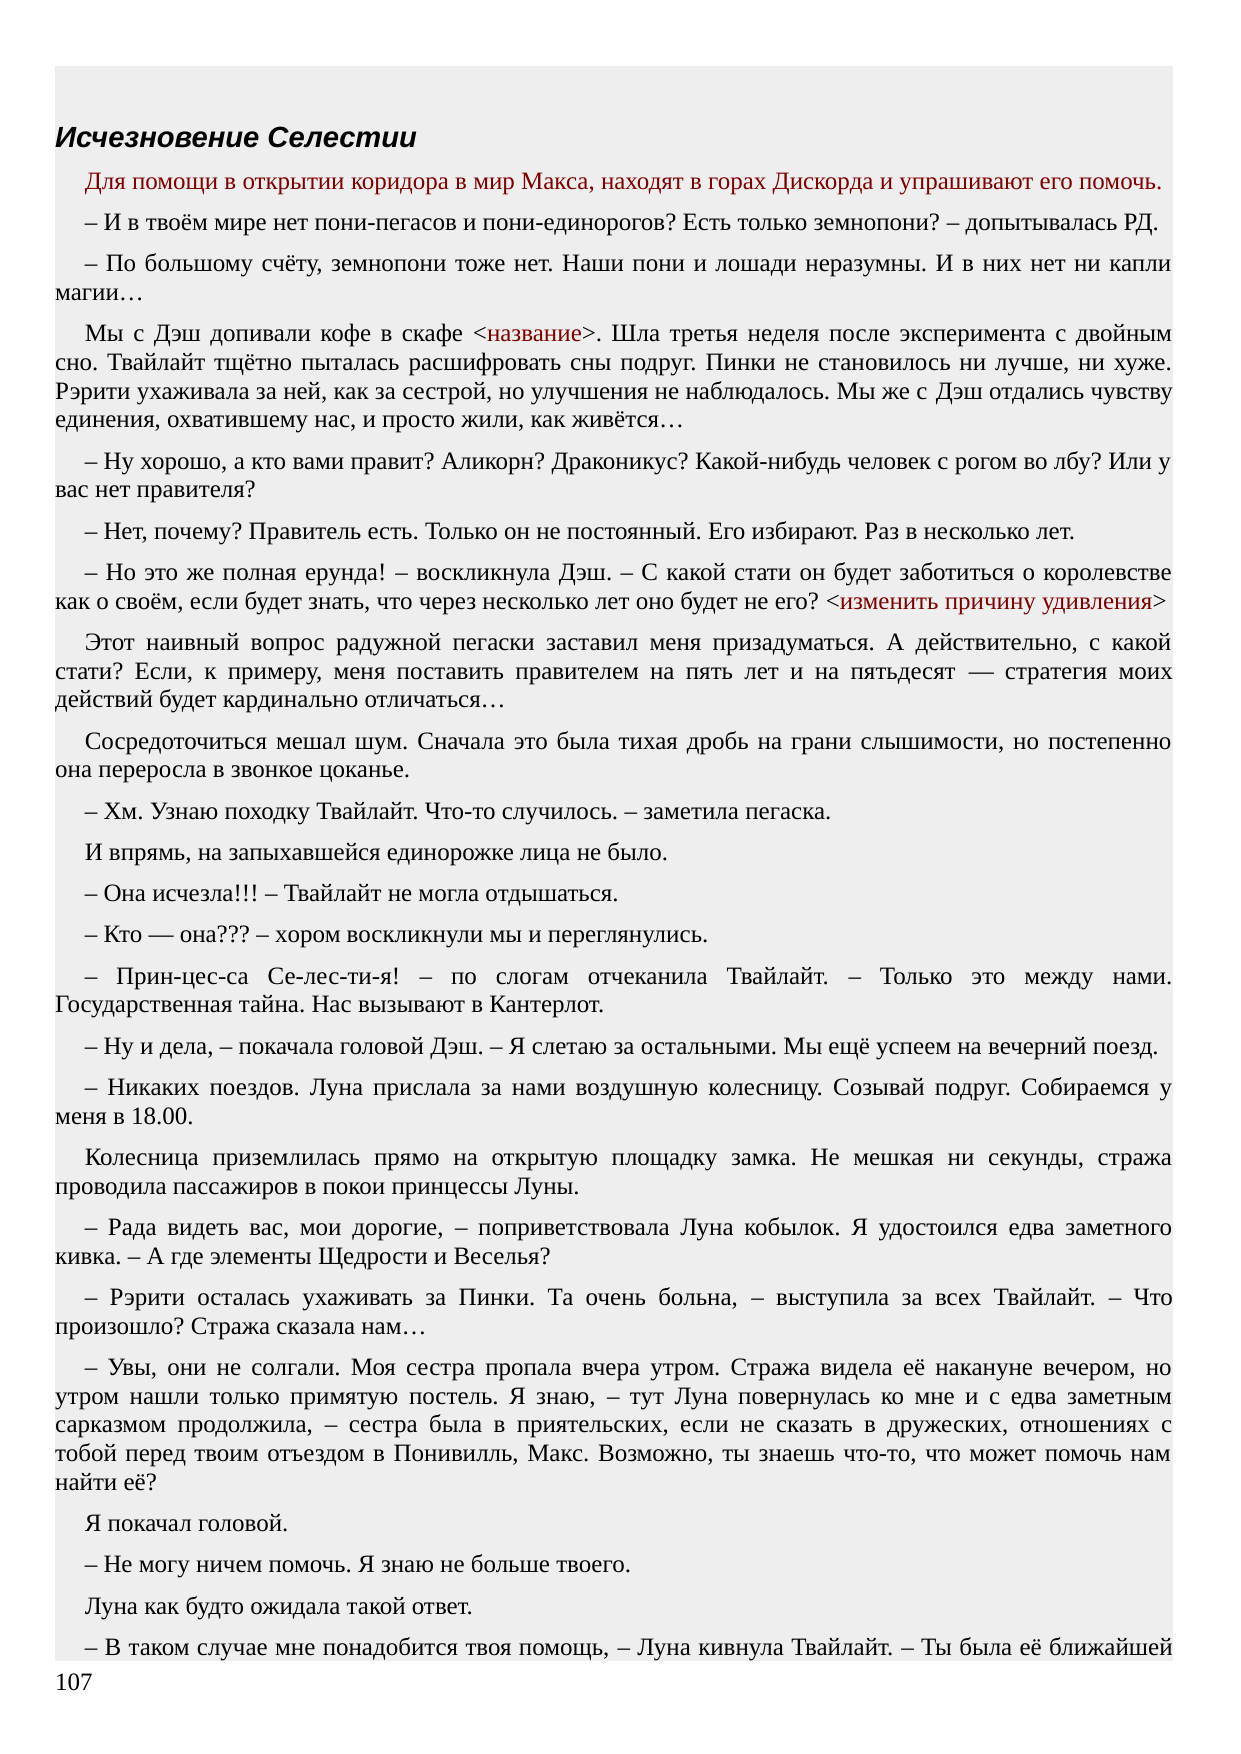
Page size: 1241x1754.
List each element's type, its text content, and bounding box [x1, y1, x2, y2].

subtitle Исчезновение Селестии [55, 120, 1173, 153]
text – Не могу ничем помочь. Я знаю не больше твоего. [55, 1549, 1173, 1578]
text – Увы, они не солгали. Моя сестра пропала вчера утром. Стража видела её накануне вечером, но утром нашли только примятую постель. Я знаю, – тут Луна повернулась ко мне и с едва заметным сарказмом продолжила, – сестра была в приятельских, если не сказать в дружеских, отношениях с тобой перед твоим отъездом в Понивилль, Макс. Возможно, ты знаешь что-то, что может помочь нам найти её? [55, 1352, 1173, 1496]
text Луна как будто ожидала такой ответ. [55, 1591, 1173, 1619]
text – Нет, почему? Правитель есть. Только он не постоянный. Его избирают. Раз в несколько лет. [55, 516, 1173, 544]
text Для помощи в открытии коридора в мир Макса, находят в горах Дискорда и упрашивают его помочь. [55, 166, 1173, 194]
text – Она исчезла!!! – Твайлайт не могла отдышаться. [55, 878, 1173, 907]
text Я покачал головой. [55, 1508, 1173, 1537]
text – Прин-цес-са Се-лес-ти-я! – по слогам отчеканила Твайлайт. – Только это между нами. Государственная тайна. Нас вызывают в Кантерлот. [55, 961, 1173, 1018]
text – Ну хорошо, а кто вами правит? Аликорн? Драконикус? Какой-нибудь человек с рогом во лбу? Или у вас нет правителя? [55, 446, 1173, 503]
text – Рада видеть вас, мои дорогие, – поприветствовала Луна кобылок. Я удостоился едва заметного кивка. – А где элементы Щедрости и Веселья? [55, 1212, 1173, 1269]
text – Ну и дела, – покачала головой Дэш. – Я слетаю за остальными. Мы ещё успеем на вечерний поезд. [55, 1031, 1173, 1059]
text – Хм. Узнаю походку Твайлайт. Что-то случилось. – заметила пегаска. [55, 796, 1173, 824]
text Этот наивный вопрос радужной пегаски заставил меня призадуматься. А действительно, с какой стати? Если, к примеру, меня поставить правителем на пять лет и на пятьдесят — стратегия моих действий будет кардинально отличаться… [55, 627, 1173, 713]
text – В таком случае мне понадобится твоя помощь, – Луна кивнула Твайлайт. – Ты была её ближайшей [55, 1632, 1173, 1661]
text Сосредоточиться мешал шум. Сначала это была тихая дробь на грани слышимости, но постепенно она переросла в звонкое цоканье. [55, 726, 1173, 783]
text – Но это же полная ерунда! – воскликнула Дэш. – С какой стати он будет заботиться о королевстве как о своём, если будет знать, что через несколько лет оно будет не его? <изменить причину удивления> [55, 557, 1173, 614]
text – По большому счёту, земнопони тоже нет. Наши пони и лошади неразумны. И в них нет ни капли магии… [55, 248, 1173, 306]
text – Никаких поездов. Луна прислала за нами воздушную колесницу. Созывай подруг. Собираемся у меня в 18.00. [55, 1072, 1173, 1129]
text – Кто — она??? – хором воскликнули мы и переглянулись. [55, 919, 1173, 948]
text Мы с Дэш допивали кофе в cкафе <название>. Шла третья неделя после эксперимента с двойным сно. Твайлайт тщётно пыталась расшифровать сны подруг. Пинки не становилось ни лучше, ни хуже. Рэрити ухаживала за ней, как за сестрой, но улучшения не наблюдалось. Мы же с Дэш отдались чувству единения, охватившему нас, и просто жили, как живётся… [55, 318, 1173, 433]
text Колесница приземлилась прямо на открытую площадку замка. Не мешкая ни секунды, стража проводила пассажиров в покои принцессы Луны. [55, 1142, 1173, 1199]
text – И в твоём мире нет пони-пегасов и пони-единорогов? Есть только земнопони? – допытывалась РД. [55, 207, 1173, 236]
text И впрямь, на запыхавшейся единорожке лица не было. [55, 837, 1173, 866]
text – Рэрити осталась ухаживать за Пинки. Та очень больна, – выступила за всех Твайлайт. – Что произошло? Стража сказала нам… [55, 1282, 1173, 1339]
